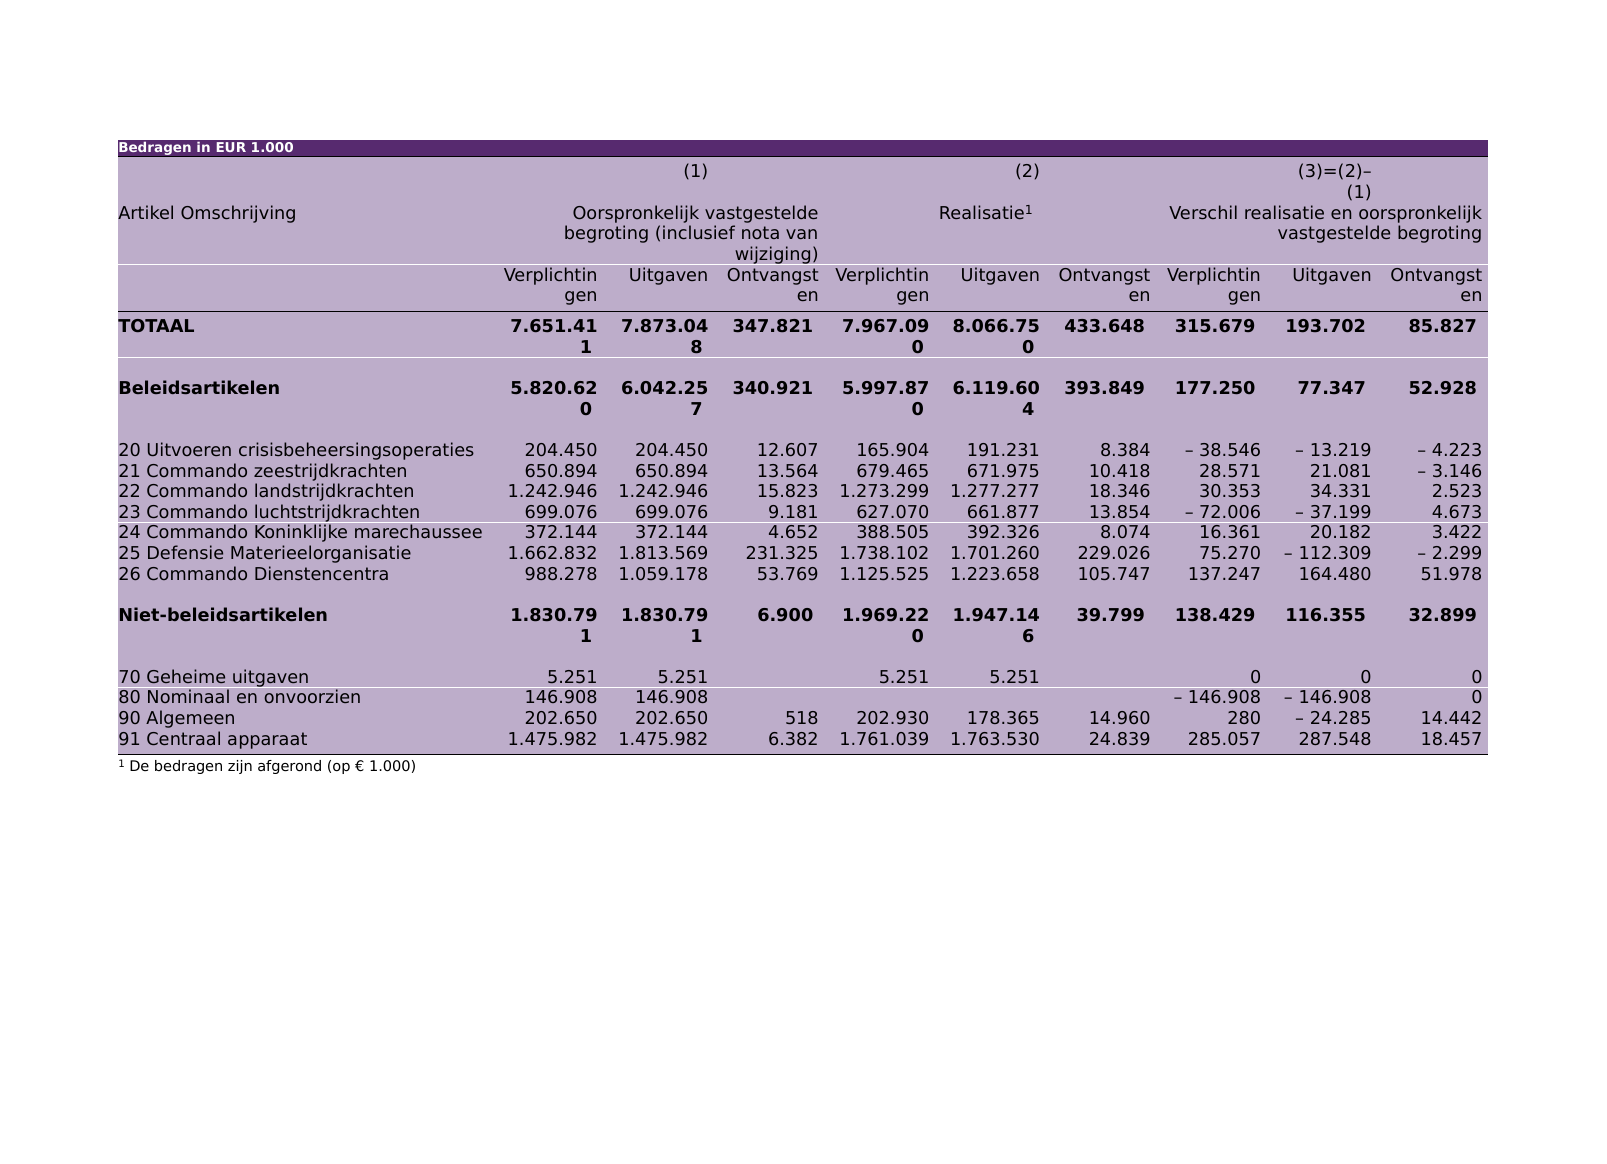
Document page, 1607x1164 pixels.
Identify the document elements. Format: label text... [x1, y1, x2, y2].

table_cell 1.223.658 [935, 564, 1046, 584]
table_cell [1156, 358, 1267, 378]
table_cell 0 [1267, 667, 1377, 687]
table_cell 6.119.604 [935, 378, 1046, 419]
table_cell 202.650 [493, 708, 603, 729]
table_cell 91 Centraal apparaat [118, 729, 493, 754]
table_cell 5.997.870 [825, 378, 935, 419]
table_cell 105.747 [1046, 564, 1156, 584]
table_cell – 24.285 [1267, 708, 1377, 729]
table_cell 280 [1156, 708, 1267, 729]
table_cell (2) [935, 157, 1046, 203]
table_cell [714, 646, 824, 667]
table_cell 340.921 [714, 378, 824, 419]
table_cell – 3.146 [1377, 461, 1488, 481]
table_cell 229.026 [1046, 543, 1156, 564]
table_cell Beleidsartikelen [118, 378, 493, 419]
table_cell [1377, 358, 1488, 378]
table_cell 202.930 [825, 708, 935, 729]
table_cell 372.144 [603, 523, 714, 543]
table_cell 8.074 [1046, 523, 1156, 543]
table_cell 1.969.220 [825, 605, 935, 646]
table_cell [825, 688, 935, 708]
table_cell 165.904 [825, 440, 935, 461]
table_cell [714, 584, 824, 605]
table_cell [603, 358, 714, 378]
table_cell 5.251 [493, 667, 603, 687]
table_cell 1.475.982 [603, 729, 714, 754]
table_cell 1.242.946 [603, 481, 714, 502]
table_cell [118, 584, 493, 605]
table_cell 32.899 [1377, 605, 1488, 646]
table_cell 23 Commando luchtstrijdkrachten [118, 502, 493, 522]
table_cell [714, 157, 824, 203]
table_cell 287.548 [1267, 729, 1377, 754]
table_cell 4.652 [714, 523, 824, 543]
table_cell 12.607 [714, 440, 824, 461]
table_cell 75.270 [1156, 543, 1267, 564]
table_cell 146.908 [493, 688, 603, 708]
table_cell 392.326 [935, 523, 1046, 543]
table_cell Uitgaven [603, 265, 714, 311]
table_cell 7.651.411 [493, 312, 603, 357]
table_cell [1046, 157, 1156, 203]
table_cell – 38.546 [1156, 440, 1267, 461]
table_cell [1267, 584, 1377, 605]
table_cell [1377, 584, 1488, 605]
table_cell [714, 667, 824, 687]
table_cell 518 [714, 708, 824, 729]
table_cell Ontvangsten [1046, 265, 1156, 311]
table_cell 85.827 [1377, 312, 1488, 357]
table_cell 70 Geheime uitgaven [118, 667, 493, 687]
table_cell 1.277.277 [935, 481, 1046, 502]
table_cell 24 Commando Koninklijke marechaussee [118, 523, 493, 543]
table_cell [1377, 646, 1488, 667]
table_cell [714, 688, 824, 708]
table_cell 193.702 [1267, 312, 1377, 357]
table_cell – 2.299 [1377, 543, 1488, 564]
table_cell [714, 419, 824, 440]
table_cell 988.278 [493, 564, 603, 584]
table_cell – 146.908 [1267, 688, 1377, 708]
table_cell [1377, 419, 1488, 440]
table_cell 6.382 [714, 729, 824, 754]
table_cell 21 Commando zeestrijdkrachten [118, 461, 493, 481]
table_cell 90 Algemeen [118, 708, 493, 729]
table_cell [1156, 419, 1267, 440]
table_cell 116.355 [1267, 605, 1377, 646]
table_cell 6.900 [714, 605, 824, 646]
table_cell 20.182 [1267, 523, 1377, 543]
table_cell 8.066.750 [935, 312, 1046, 357]
table_cell 3.422 [1377, 523, 1488, 543]
table_cell [1156, 584, 1267, 605]
table_cell 5.251 [603, 667, 714, 687]
table_cell [118, 419, 493, 440]
table_cell [118, 646, 493, 667]
table_cell [1267, 358, 1377, 378]
table_cell 18.457 [1377, 729, 1488, 754]
table_cell 285.057 [1156, 729, 1267, 754]
table_cell 1.738.102 [825, 543, 935, 564]
table_cell 138.429 [1156, 605, 1267, 646]
table_cell 34.331 [1267, 481, 1377, 502]
table_cell 164.480 [1267, 564, 1377, 584]
table_cell 315.679 [1156, 312, 1267, 357]
table_cell 30.353 [1156, 481, 1267, 502]
table_cell 1.763.530 [935, 729, 1046, 754]
table_header Bedragen in EUR 1.000 [118, 140, 1488, 156]
table_cell 13.564 [714, 461, 824, 481]
table_cell 14.960 [1046, 708, 1156, 729]
table_cell 1.475.982 [493, 729, 603, 754]
table_cell [493, 584, 603, 605]
table_cell 1.701.260 [935, 543, 1046, 564]
table_cell 20 Uitvoeren crisisbeheersingsoperaties [118, 440, 493, 461]
table_cell 8.384 [1046, 440, 1156, 461]
table_cell [935, 646, 1046, 667]
table_cell [714, 358, 824, 378]
table_cell [1046, 358, 1156, 378]
table_cell [1046, 688, 1156, 708]
table_cell [825, 358, 935, 378]
table_cell 1.059.178 [603, 564, 714, 584]
table_cell 16.361 [1156, 523, 1267, 543]
table_cell – 37.199 [1267, 502, 1377, 522]
table_cell [1267, 646, 1377, 667]
table_cell 1.761.039 [825, 729, 935, 754]
table_cell 1.273.299 [825, 481, 935, 502]
table_cell 21.081 [1267, 461, 1377, 481]
table_cell Verplichtingen [493, 265, 603, 311]
table_cell 10.418 [1046, 461, 1156, 481]
table_cell [493, 419, 603, 440]
table_cell [1046, 667, 1156, 687]
table_cell [1156, 646, 1267, 667]
table_cell 679.465 [825, 461, 935, 481]
table_cell Verplichtingen [825, 265, 935, 311]
table_cell [825, 419, 935, 440]
table_cell – 146.908 [1156, 688, 1267, 708]
table_cell [118, 358, 493, 378]
table_cell 13.854 [1046, 502, 1156, 522]
table_cell 650.894 [603, 461, 714, 481]
table_cell 0 [1156, 667, 1267, 687]
table_cell 53.769 [714, 564, 824, 584]
table_cell Oorspronkelijk vastgestelde begroting (inclusief nota van wijziging) [493, 203, 824, 264]
table_cell 15.823 [714, 481, 824, 502]
table_cell 191.231 [935, 440, 1046, 461]
table_cell [603, 419, 714, 440]
table_cell Verplichtingen [1156, 265, 1267, 311]
table_cell Realisatie1 [825, 203, 1156, 264]
table_cell 28.571 [1156, 461, 1267, 481]
table_cell Artikel Omschrijving [118, 203, 493, 264]
table_cell 137.247 [1156, 564, 1267, 584]
table_cell 0 [1377, 688, 1488, 708]
table_cell [1377, 157, 1488, 203]
table_cell 1.830.791 [603, 605, 714, 646]
table_cell Niet-beleidsartikelen [118, 605, 493, 646]
table_cell 146.908 [603, 688, 714, 708]
table_cell 393.849 [1046, 378, 1156, 419]
table_cell 25 Defensie Materieelorganisatie [118, 543, 493, 564]
table_cell Uitgaven [935, 265, 1046, 311]
table_cell 202.650 [603, 708, 714, 729]
table_cell 51.978 [1377, 564, 1488, 584]
table_cell [935, 419, 1046, 440]
table_cell – 4.223 [1377, 440, 1488, 461]
table_cell [935, 688, 1046, 708]
table_cell 204.450 [603, 440, 714, 461]
table_cell 52.928 [1377, 378, 1488, 419]
table_cell 6.042.257 [603, 378, 714, 419]
table_cell Ontvangsten [714, 265, 824, 311]
table_cell 5.251 [935, 667, 1046, 687]
table_cell [493, 646, 603, 667]
table_cell 9.181 [714, 502, 824, 522]
table_cell Verschil realisatie en oorspronkelijk vastgestelde begroting [1156, 203, 1488, 264]
table_cell [825, 646, 935, 667]
table_cell 1.947.146 [935, 605, 1046, 646]
table_cell [493, 157, 603, 203]
table_cell [825, 157, 935, 203]
table_cell [1046, 646, 1156, 667]
table_cell (3)=(2)–(1) [1267, 157, 1377, 203]
table_cell [603, 646, 714, 667]
table_cell (1) [603, 157, 714, 203]
table_cell 7.873.048 [603, 312, 714, 357]
table_cell 388.505 [825, 523, 935, 543]
table_cell 661.877 [935, 502, 1046, 522]
table_cell 39.799 [1046, 605, 1156, 646]
table_cell [493, 358, 603, 378]
table_cell 26 Commando Dienstencentra [118, 564, 493, 584]
table_cell – 13.219 [1267, 440, 1377, 461]
table_cell 177.250 [1156, 378, 1267, 419]
table_cell 5.251 [825, 667, 935, 687]
table_cell 14.442 [1377, 708, 1488, 729]
table_cell 80 Nominaal en onvoorzien [118, 688, 493, 708]
table_cell 204.450 [493, 440, 603, 461]
table_cell TOTAAL [118, 312, 493, 357]
table_cell [603, 584, 714, 605]
table_cell [825, 584, 935, 605]
table_cell 1 De bedragen zijn afgerond (op € 1.000) [118, 755, 1488, 775]
table_cell 77.347 [1267, 378, 1377, 419]
table_cell [1267, 419, 1377, 440]
table_cell 699.076 [493, 502, 603, 522]
table_cell [935, 358, 1046, 378]
table_cell 1.813.569 [603, 543, 714, 564]
table_cell 7.967.090 [825, 312, 935, 357]
table_cell 699.076 [603, 502, 714, 522]
table_cell 650.894 [493, 461, 603, 481]
table_cell 1.125.525 [825, 564, 935, 584]
table_cell 18.346 [1046, 481, 1156, 502]
table_cell 1.830.791 [493, 605, 603, 646]
table_cell 1.662.832 [493, 543, 603, 564]
table_cell 22 Commando landstrijdkrachten [118, 481, 493, 502]
table_cell 24.839 [1046, 729, 1156, 754]
table_cell 5.820.620 [493, 378, 603, 419]
table_cell [118, 157, 493, 203]
table_cell 0 [1377, 667, 1488, 687]
table_cell [1046, 419, 1156, 440]
table_cell 347.821 [714, 312, 824, 357]
table_cell [1156, 157, 1267, 203]
table_cell [935, 584, 1046, 605]
table_cell [1046, 584, 1156, 605]
table_cell 627.070 [825, 502, 935, 522]
table_cell – 72.006 [1156, 502, 1267, 522]
table_cell 1.242.946 [493, 481, 603, 502]
table_cell 671.975 [935, 461, 1046, 481]
table_cell Uitgaven [1267, 265, 1377, 311]
table_cell 178.365 [935, 708, 1046, 729]
table_cell – 112.309 [1267, 543, 1377, 564]
table_cell 372.144 [493, 523, 603, 543]
table_cell 231.325 [714, 543, 824, 564]
table_cell 4.673 [1377, 502, 1488, 522]
table_cell Ontvangsten [1377, 265, 1488, 311]
table_cell 433.648 [1046, 312, 1156, 357]
table_cell 2.523 [1377, 481, 1488, 502]
table_cell [118, 265, 493, 311]
